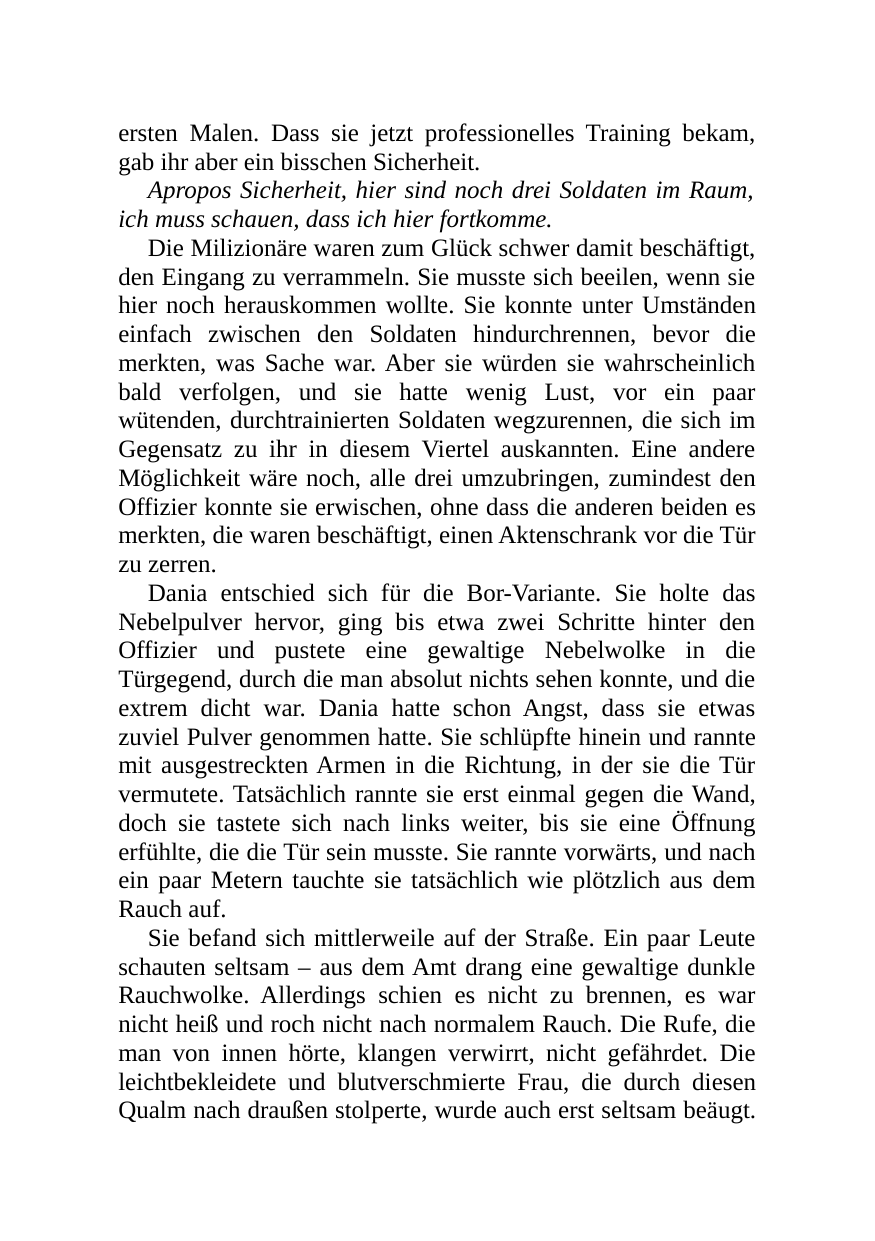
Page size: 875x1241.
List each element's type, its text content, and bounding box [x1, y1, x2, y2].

text Dania entschied sich für die Bor-Variante. Sie holte das Nebelpulver hervor, ging bis etwa zwei Schritte hinter den Offizier und pustete eine gewaltige Nebelwolke in die Türgegend, durch die man absolut nichts sehen konnte, und die extrem dicht war. Dania hatte schon Angst, dass sie etwas zuviel Pulver genommen hatte. Sie schlüpfte hinein und rannte mit ausgestreckten Armen in die Richtung, in der sie die Tür vermutete. Tatsächlich rannte sie erst einmal gegen die Wand, doch sie tastete sich nach links weiter, bis sie eine Öffnung erfühlte, die die Tür sein musste. Sie rannte vorwärts, und nach ein paar Metern tauchte sie tatsächlich wie plötzlich aus dem Rauch auf. [118, 578, 756, 923]
text Die Milizionäre waren zum Glück schwer damit beschäftigt, den Eingang zu verrammeln. Sie musste sich beeilen, wenn sie hier noch herauskommen wollte. Sie konnte unter Umständen einfach zwischen den Soldaten hindurchrennen, bevor die merkten, was Sache war. Aber sie würden sie wahrscheinlich bald verfolgen, und sie hatte wenig Lust, vor ein paar wütenden, durchtrainierten Soldaten wegzurennen, die sich im Gegensatz zu ihr in diesem Viertel auskannten. Eine andere Möglichkeit wäre noch, alle drei umzubringen, zumindest den Offizier konnte sie erwischen, ohne dass die anderen beiden es merkten, die waren beschäftigt, einen Aktenschrank vor die Tür zu zerren. [118, 233, 756, 578]
text Apropos Sicherheit, hier sind noch drei Soldaten im Raum, ich muss schauen, dass ich hier fortkomme. [118, 176, 756, 233]
text Sie befand sich mittlerweile auf der Straße. Ein paar Leute schauten seltsam – aus dem Amt drang eine gewaltige dunkle Rauchwolke. Allerdings schien es nicht zu brennen, es war nicht heiß und roch nicht nach normalem Rauch. Die Rufe, die man von innen hörte, klangen verwirrt, nicht gefährdet. Die leichtbekleidete und blutverschmierte Frau, die durch diesen Qualm nach draußen stolperte, wurde auch erst seltsam beäugt. [118, 923, 756, 1124]
text ersten Malen. Dass sie jetzt professionelles Training bekam, gab ihr aber ein bisschen Sicherheit. [118, 118, 756, 176]
